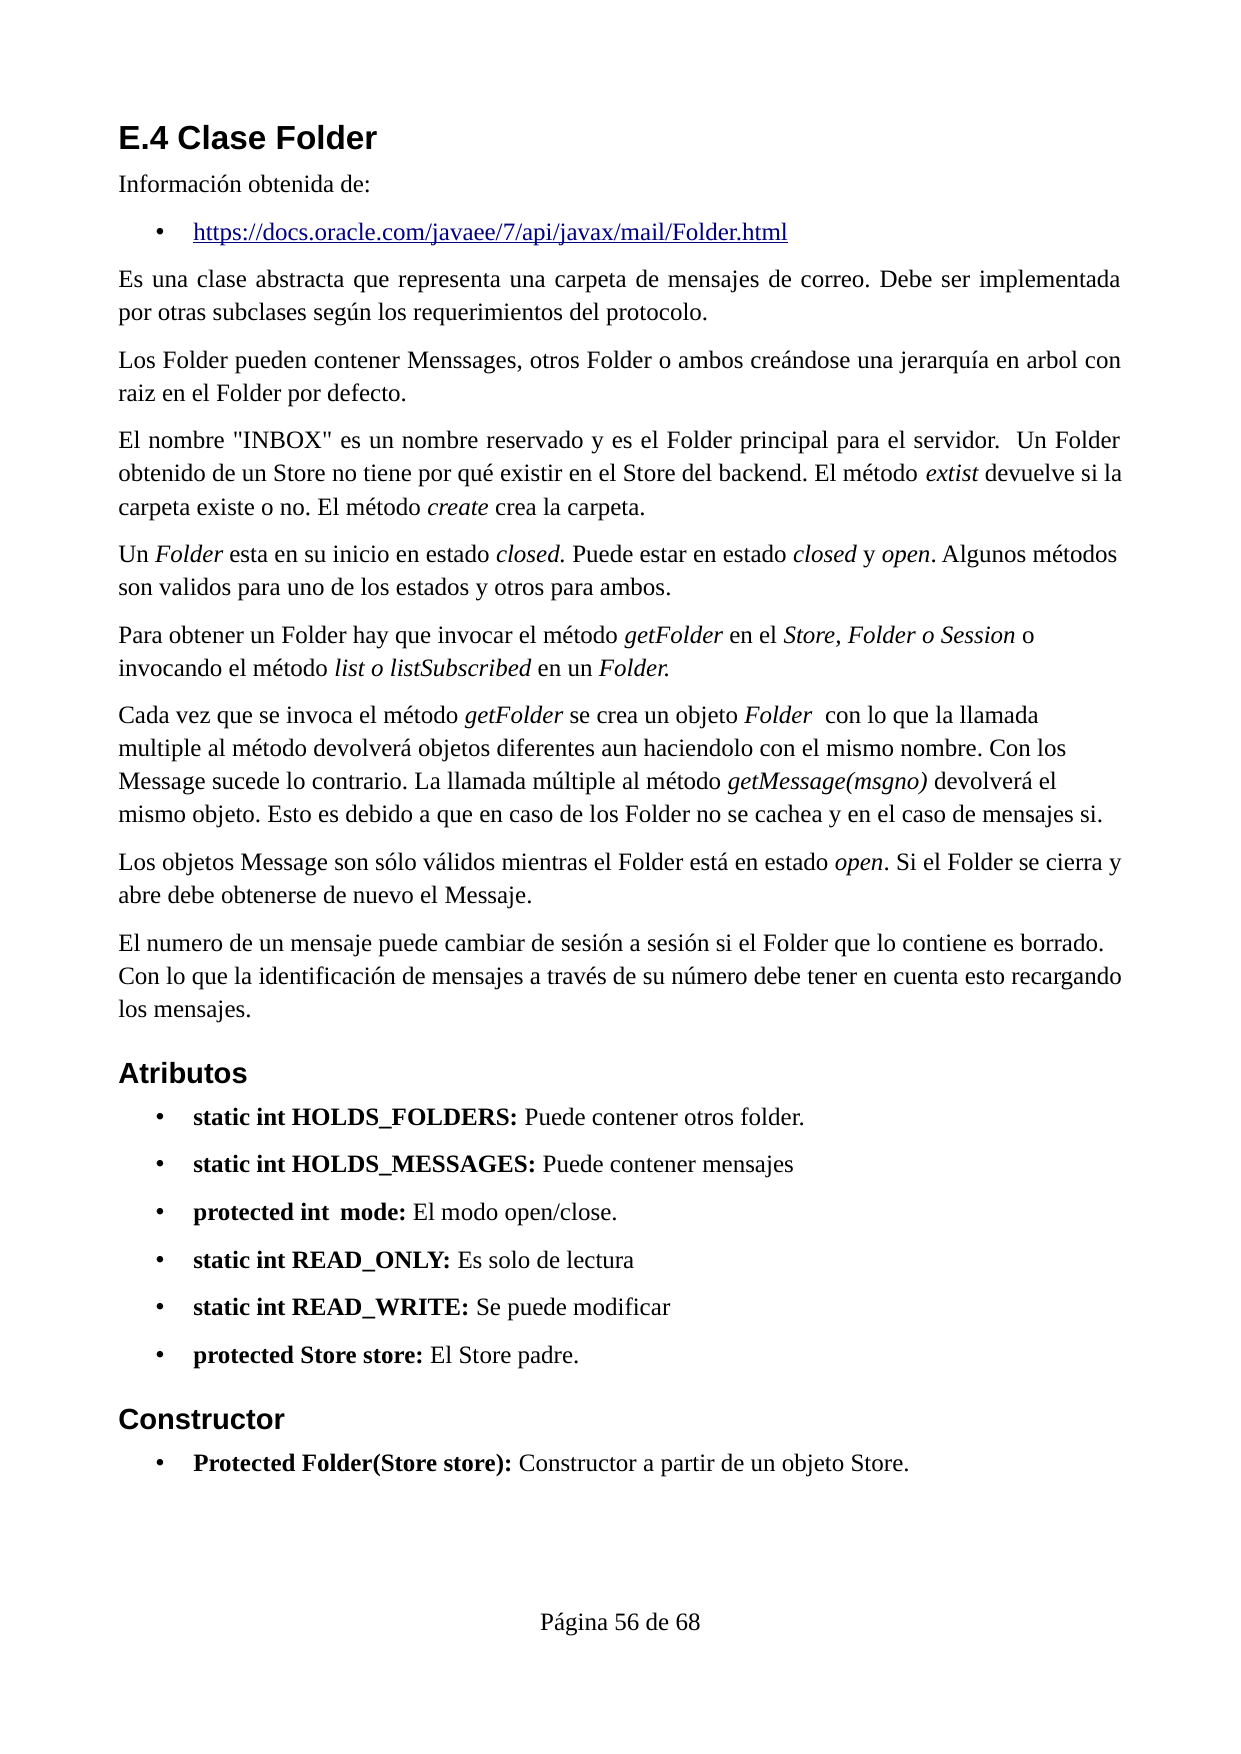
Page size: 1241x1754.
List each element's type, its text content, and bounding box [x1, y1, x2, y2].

text Los objetos Message son sólo válidos mientras el Folder está en estado open. Si el Folder se cierra y abre debe obtenerse de nuevo el Messaje. [118, 847, 1122, 909]
list protected Store store: El Store padre. [156, 1340, 1122, 1369]
list static int HOLDS_MESSAGES: Puede contener mensajes [156, 1149, 1122, 1178]
text Cada vez que se invoca el método getFolder se crea un objeto Folder con lo que la llamada multiple al método devolverá objetos diferentes aun haciendolo con el mismo nombre. Con los Message sucede lo contrario. La llamada múltiple al método getMessage(msgno) devolverá el mismo objeto. Esto es debido a que en caso de los Folder no se cachea y en el caso de mensajes si. [118, 700, 1122, 828]
list protected int mode: El modo open/close. [156, 1197, 1122, 1226]
text Información obtenida de: [118, 169, 1122, 198]
text Es una clase abstracta que representa una carpeta de mensajes de correo. Debe ser implementada por otras subclases según los requerimientos del protocolo. [118, 264, 1122, 326]
subtitle E.4 Clase Folder [118, 118, 1122, 157]
subtitle Atributos [118, 1056, 1122, 1089]
subtitle Constructor [118, 1402, 1122, 1436]
text Los Folder pueden contener Menssages, otros Folder o ambos creándose una jerarquía en arbol con raiz en el Folder por defecto. [118, 345, 1122, 407]
list static int READ_WRITE: Se puede modificar [156, 1292, 1122, 1321]
list Protected Folder(Store store): Constructor a partir de un objeto Store. [156, 1448, 1122, 1477]
text Un Folder esta en su inicio en estado closed. Puede estar en estado closed y open. Algunos métodos son validos para uno de los estados y otros para ambos. [118, 539, 1122, 601]
list static int HOLDS_FOLDERS: Puede contener otros folder. [156, 1102, 1122, 1131]
list static int READ_ONLY: Es solo de lectura [156, 1245, 1122, 1273]
list https://docs.oracle.com/javaee/7/api/javax/mail/Folder.html [156, 217, 1122, 245]
text El numero de un mensaje puede cambiar de sesión a sesión si el Folder que lo contiene es borrado. Con lo que la identificación de mensajes a través de su número debe tener en cuenta esto recargando los mensajes. [118, 928, 1122, 1022]
text Para obtener un Folder hay que invocar el método getFolder en el Store, Folder o Session o invocando el método list o listSubscribed en un Folder. [118, 620, 1122, 682]
text El nombre "INBOX" es un nombre reservado y es el Folder principal para el servidor. Un Folder obtenido de un Store no tiene por qué existir en el Store del backend. El método extist devuelve si la carpeta existe o no. El método create crea la carpeta. [118, 426, 1122, 520]
